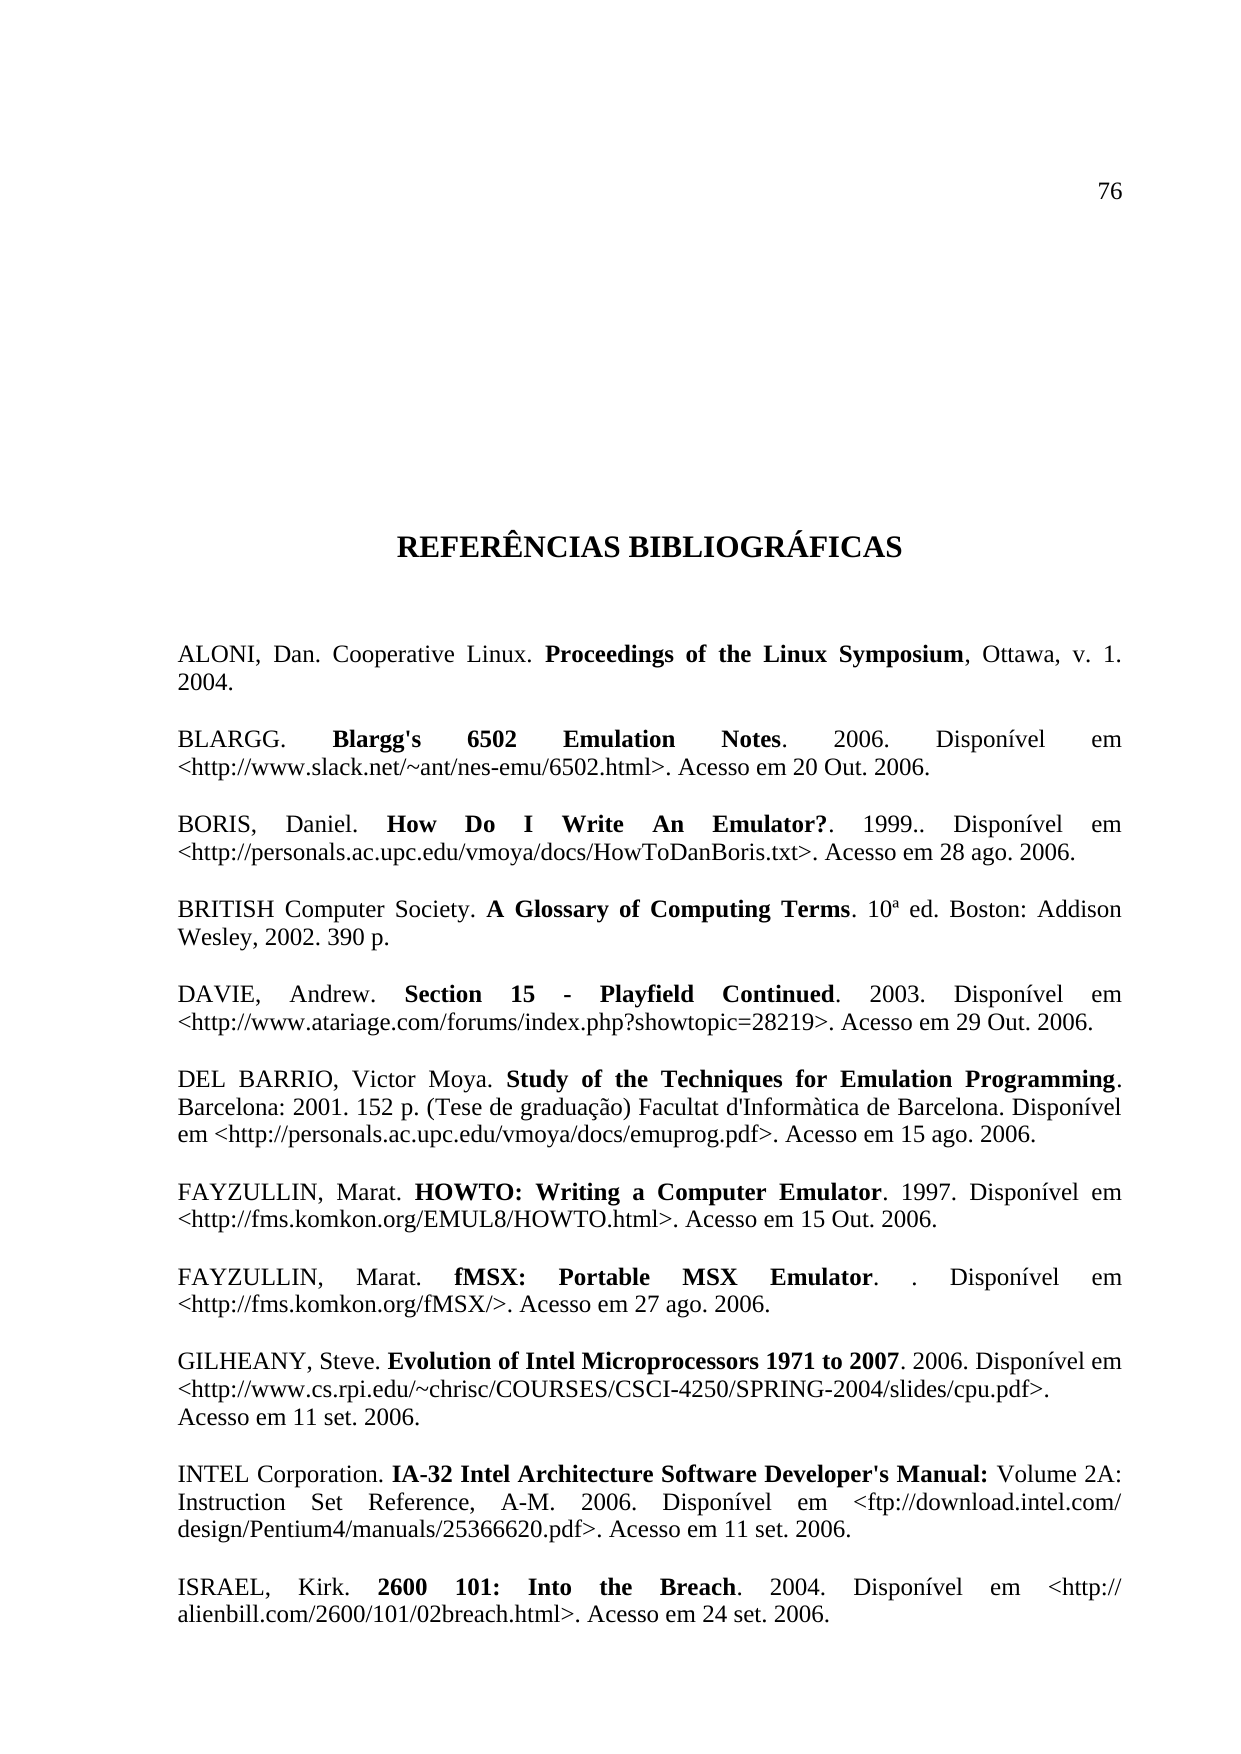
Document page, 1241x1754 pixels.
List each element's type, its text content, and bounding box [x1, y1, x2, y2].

text FAYZULLIN, Marat. fMSX: Portable MSX Emulator. . Disponível em <http://fms.komkon.org/fMSX/>. Acesso em 27 ago. 2006. [177, 1263, 1122, 1318]
text BRITISH Computer Society. A Glossary of Computing Terms. 10ª ed. Boston: Addison Wesley, 2002. 390 p. [177, 895, 1122, 951]
subtitle Referências Bibliográficas [177, 530, 1122, 564]
text FAYZULLIN, Marat. HOWTO: Writing a Computer Emulator. 1997. Disponível em <http://fms.komkon.org/EMUL8/HOWTO.html>. Acesso em 15 Out. 2006. [177, 1178, 1122, 1233]
text DAVIE, Andrew. Section 15 - Playfield Continued. 2003. Disponível em <http://www.atariage.com/forums/index.php?showtopic=28219>. Acesso em 29 Out. 2006. [177, 980, 1122, 1036]
text ALONI, Dan. Cooperative Linux. Proceedings of the Linux Symposium, Ottawa, v. 1. 2004. [177, 641, 1122, 696]
text INTEL Corporation. IA-32 Intel Architecture Software Developer's Manual: Volume 2A: Instruction Set Reference, A-M. 2006. Disponível em <ftp://download.intel.com/ design/Pentium4/manuals/25366620.pdf>. Acesso em 11 set. 2006. [177, 1460, 1122, 1543]
text ISRAEL, Kirk. 2600 101: Into the Breach. 2004. Disponível em <http:// alienbill.com/2600/101/02breach.html>. Acesso em 24 set. 2006. [177, 1573, 1122, 1628]
text GILHEANY, Steve. Evolution of Intel Microprocessors 1971 to 2007. 2006. Disponível em <http://www.cs.rpi.edu/~chrisc/COURSES/CSCI-4250/SPRING-2004/slides/cpu.pdf>. Acesso em 11 set. 2006. [177, 1347, 1122, 1431]
text BORIS, Daniel. How Do I Write An Emulator?. 1999.. Disponível em <http://personals.ac.upc.edu/vmoya/docs/HowToDanBoris.txt>. Acesso em 28 ago. 2006. [177, 810, 1122, 866]
text DEL BARRIO, Victor Moya. Study of the Techniques for Emulation Programming. Barcelona: 2001. 152 p. (Tese de graduação) Facultat d'Informàtica de Barcelona. Disponível em <http://personals.ac.upc.edu/vmoya/docs/emuprog.pdf>. Acesso em 15 ago. 2006. [177, 1065, 1122, 1148]
text BLARGG. Blargg's 6502 Emulation Notes. 2006. Disponível em <http://www.slack.net/~ant/nes-emu/6502.html>. Acesso em 20 Out. 2006. [177, 726, 1122, 781]
